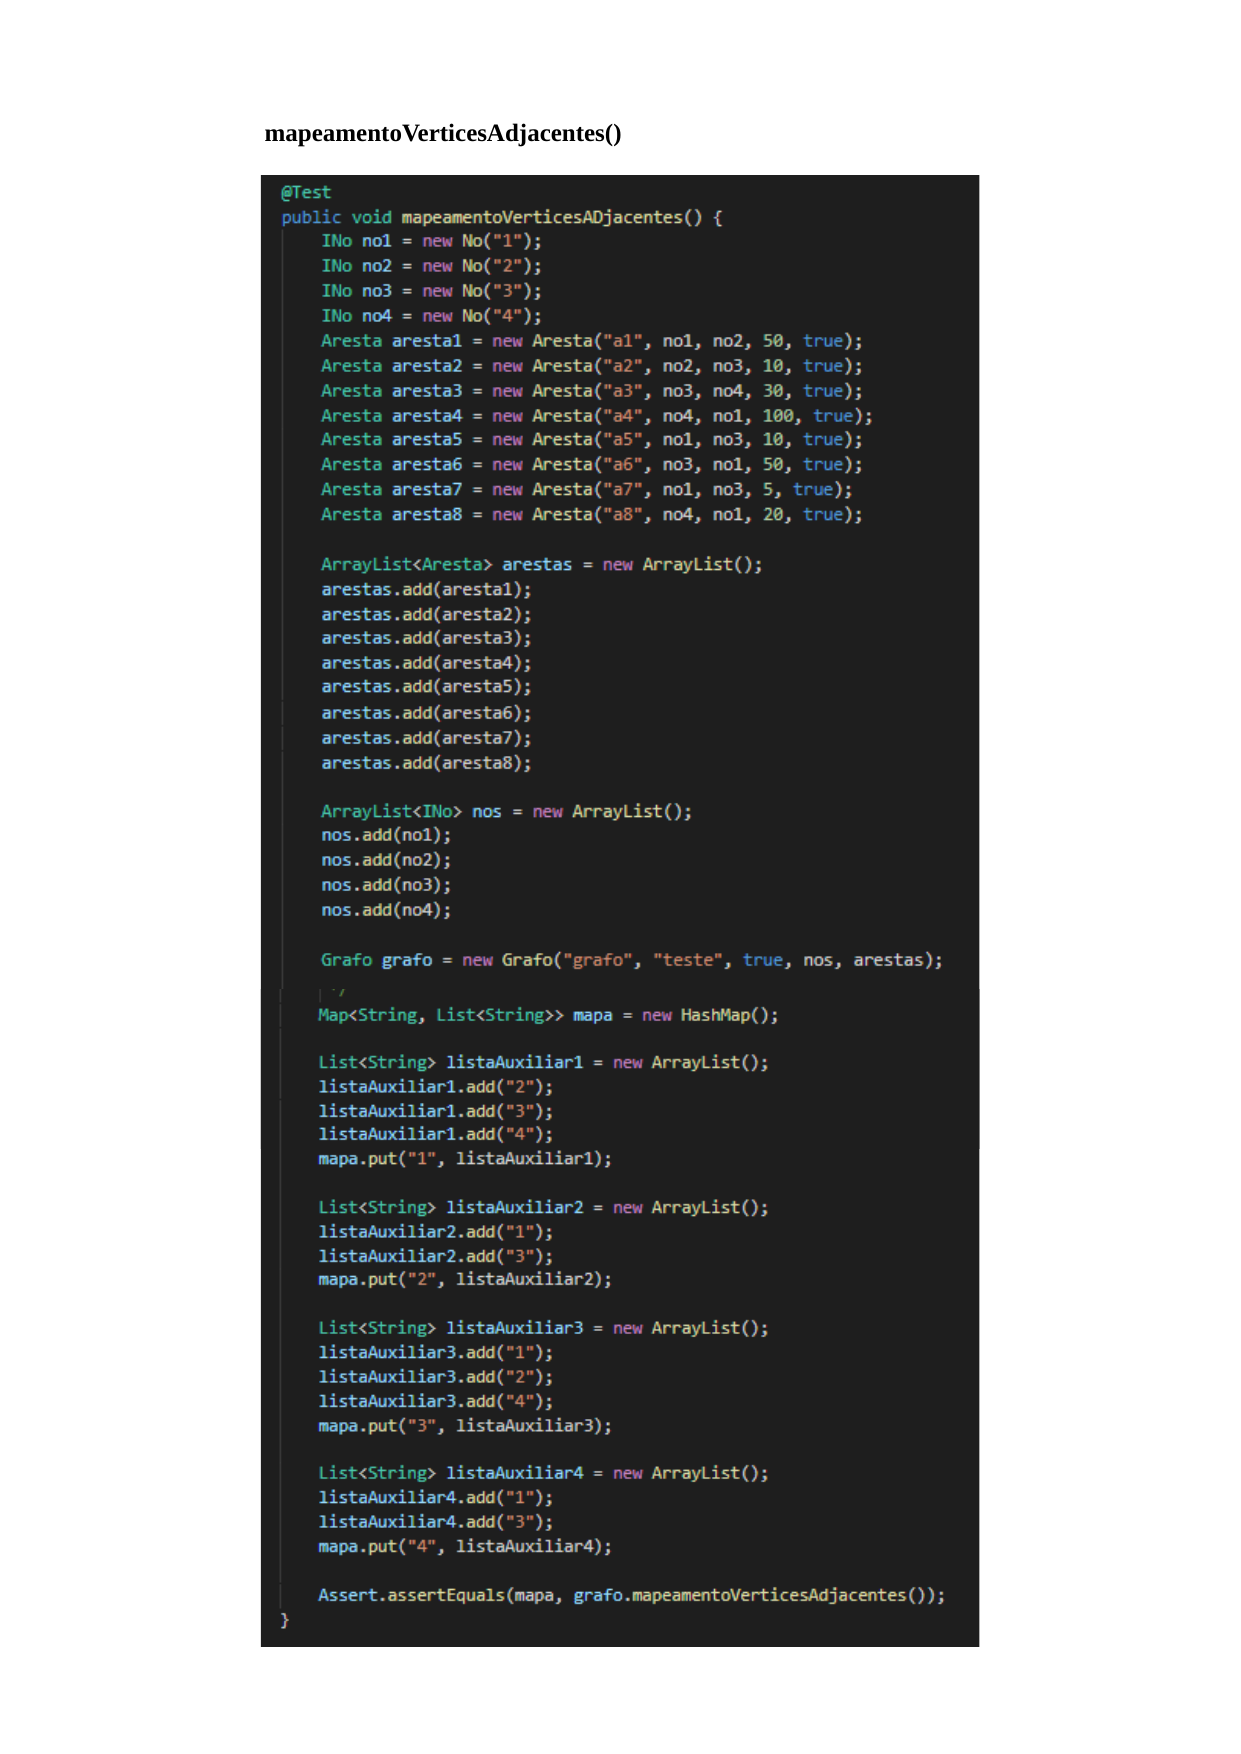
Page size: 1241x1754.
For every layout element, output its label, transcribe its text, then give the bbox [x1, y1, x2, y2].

picture [260, 175, 980, 1647]
text mapeamentoVerticesAdjacentes() [118, 118, 1122, 147]
